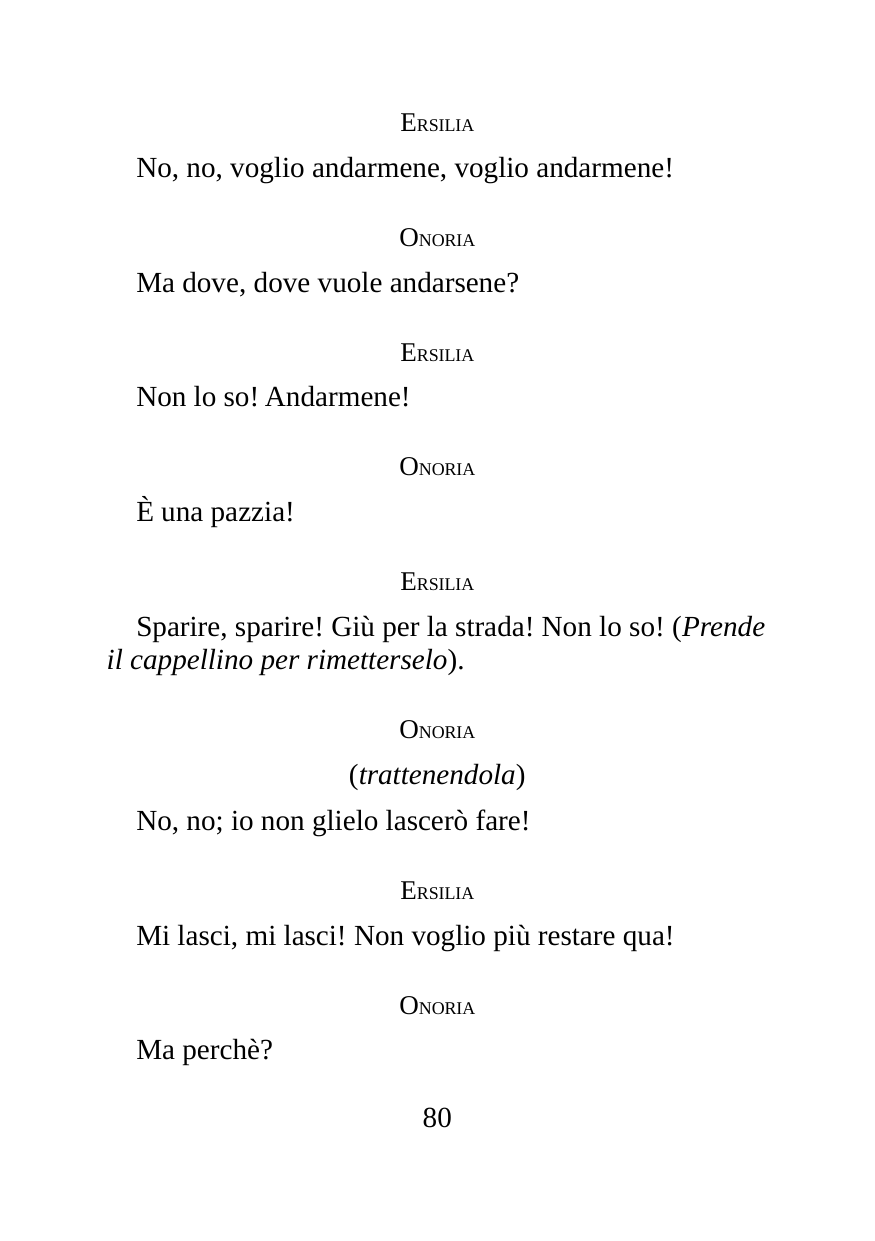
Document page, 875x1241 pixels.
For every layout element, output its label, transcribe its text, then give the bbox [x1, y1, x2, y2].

text È una pazzia! [106, 494, 768, 528]
text Ersilia [106, 874, 768, 905]
text Onoria [106, 450, 768, 482]
text Ersilia [106, 336, 768, 367]
text Mi lasci, mi lasci! Non voglio più restare qua! [106, 918, 768, 951]
text Ersilia [106, 106, 768, 137]
text Onoria [106, 221, 768, 252]
text Onoria [106, 713, 768, 744]
text Non lo so! Andarmene! [106, 379, 768, 413]
text Sparire, sparire! Giù per la strada! Non lo so! (Prende il cappellino per rimetterselo). [106, 609, 768, 676]
text Ma dove, dove vuole andarsene? [106, 265, 768, 298]
text No, no; io non glielo lascerò fare! [106, 803, 768, 837]
text Onoria [106, 989, 768, 1020]
text Ersilia [106, 565, 768, 596]
text No, no, voglio andarmene, voglio andarmene! [106, 150, 768, 183]
text Ma perchè? [106, 1032, 768, 1066]
text (trattenendola) [106, 757, 768, 791]
